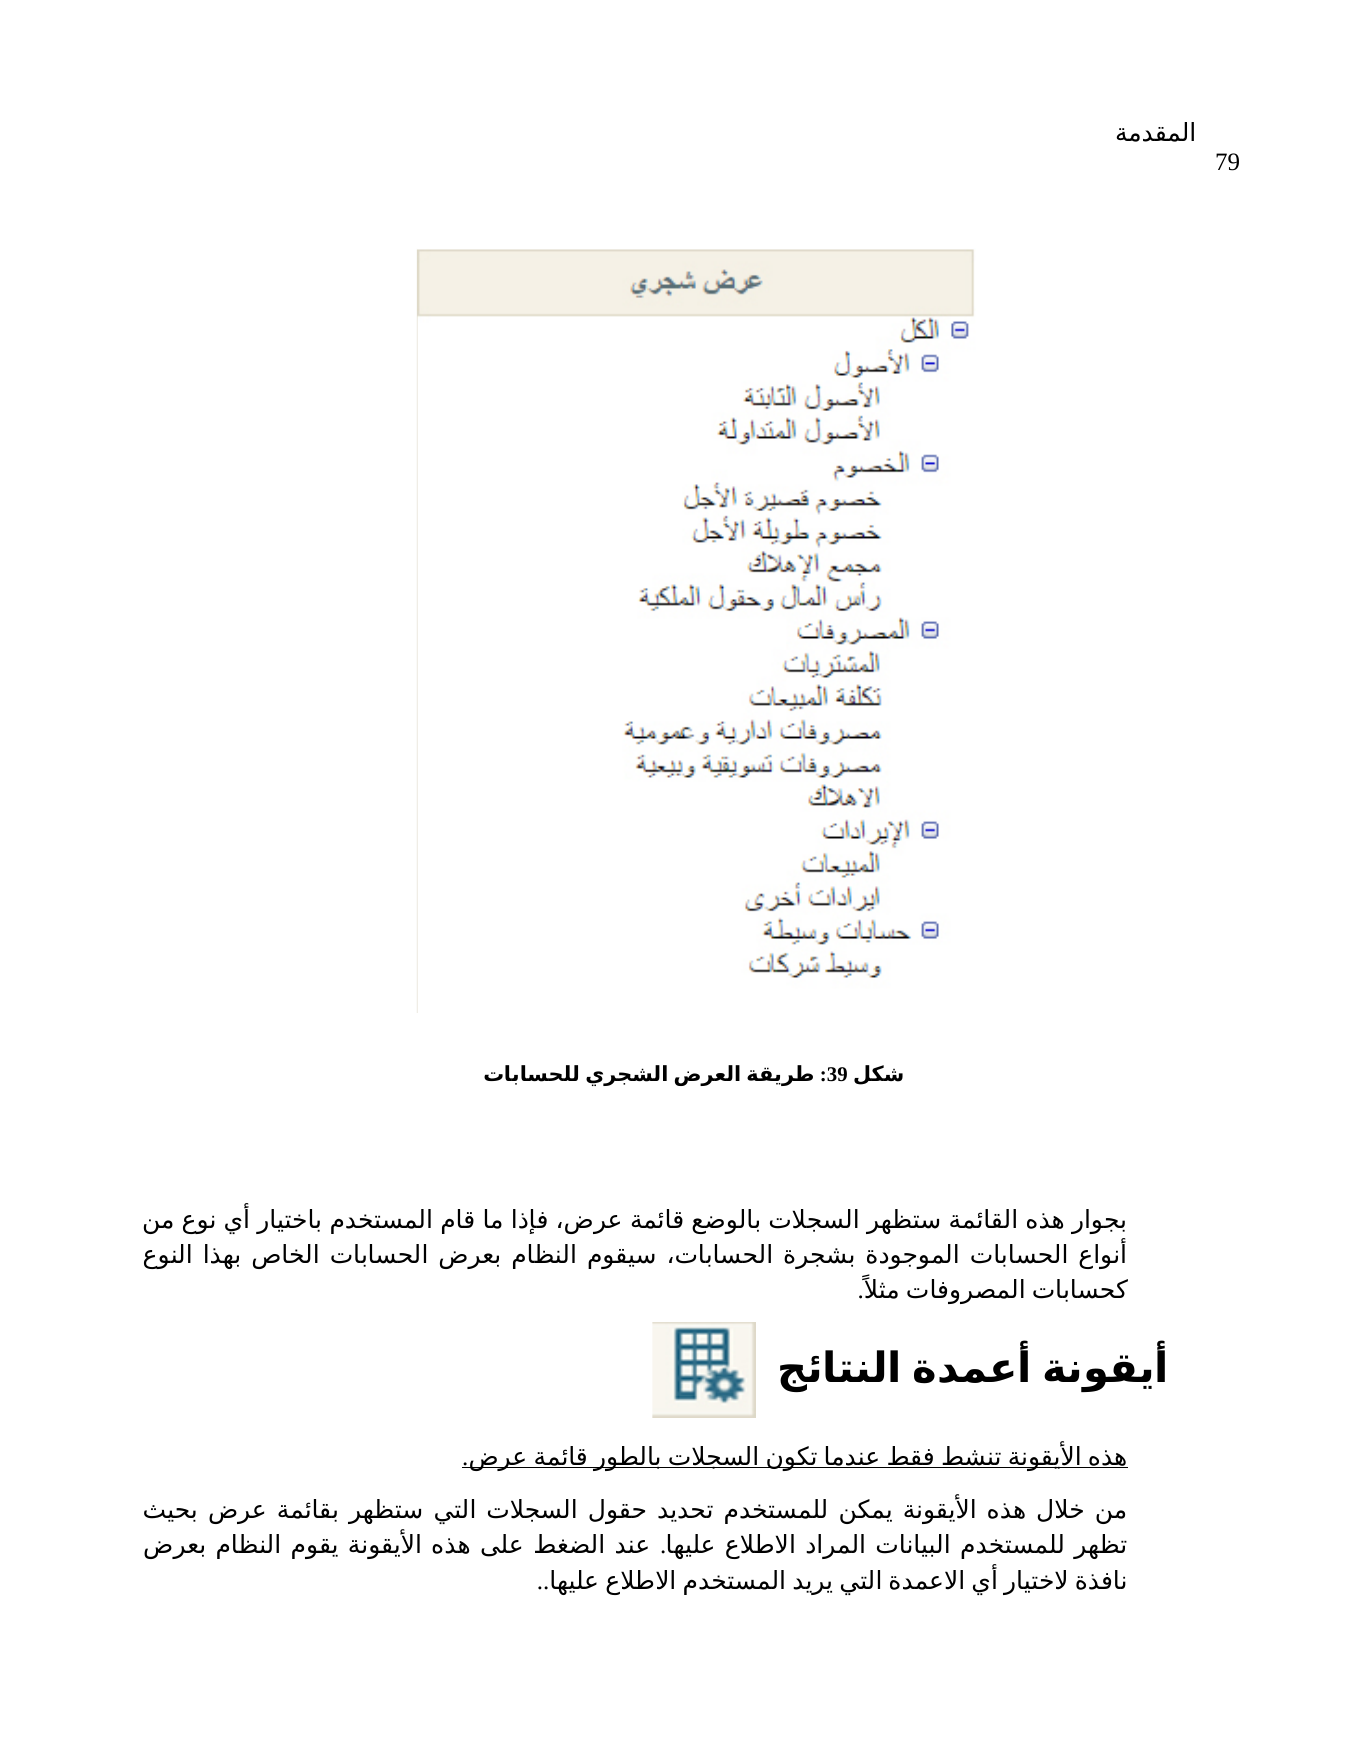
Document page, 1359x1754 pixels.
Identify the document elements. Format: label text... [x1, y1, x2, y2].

text [142, 1322, 652, 1418]
text بجوار هذه القائمة ستظهر السجلات بالوضع قائمة عرض، فإذا ما قام المستخدم باختيار أي نوع من أنواع الحسابات الموجودة بشجرة الحسابات، سيقوم النظام بعرض الحسابات الخاص بهذا النوع كحسابات المصروفات مثلاً. [142, 1198, 1128, 1304]
text هذه الأيقونة تنشط فقط عندما تكون السجلات بالطور قائمة عرض. [142, 1435, 1128, 1471]
text أيقونة أعمدة النتائج [756, 1322, 1169, 1418]
picture [652, 1322, 756, 1418]
picture [416, 248, 976, 1013]
text من خلال هذه الأيقونة يمكن للمستخدم تحديد حقول السجلات التي ستظهر بقائمة عرض بحيث تظهر للمستخدم البيانات المراد الاطلاع عليها. عند الضغط على هذه الأيقونة يقوم النظام بعرض نافذة لاختيار أي الاعمدة التي يريد المستخدم الاطلاع عليها.. [142, 1488, 1128, 1595]
text شكل 39: طريقة العرض الشجري للحسابات [389, 1062, 1003, 1086]
